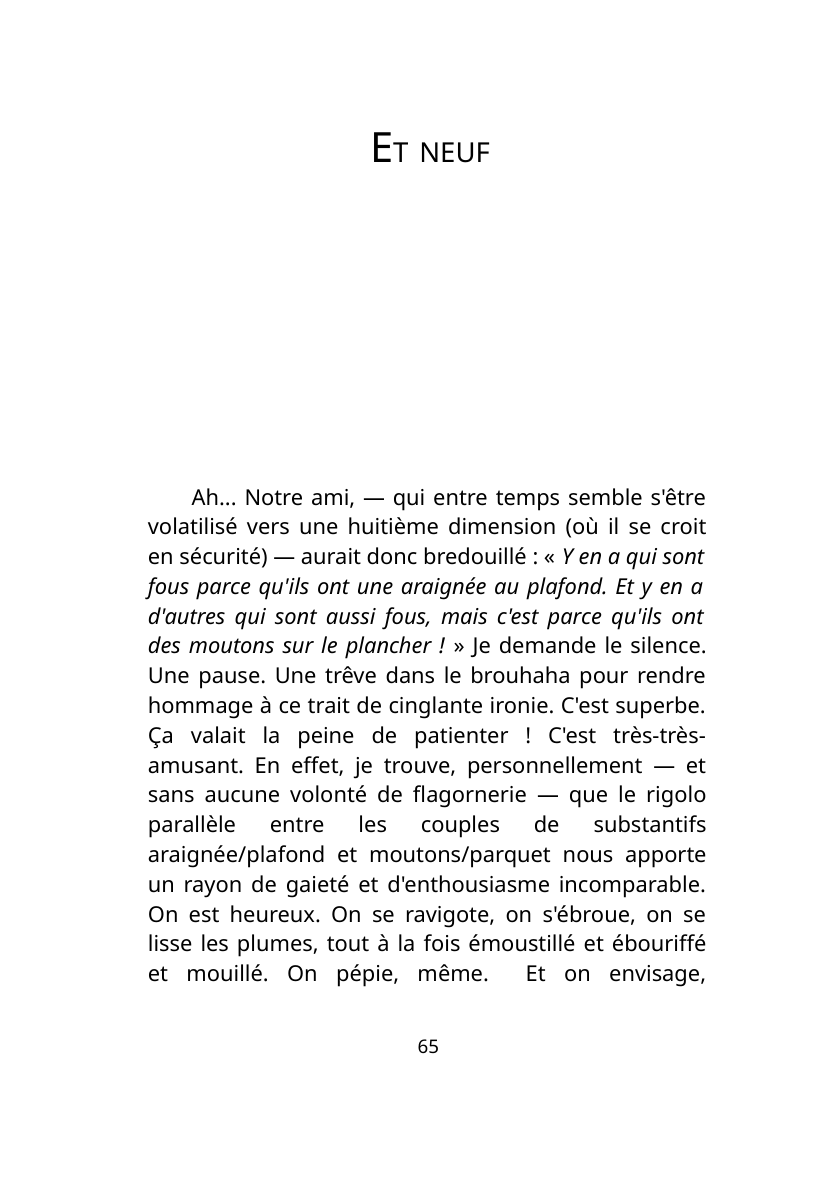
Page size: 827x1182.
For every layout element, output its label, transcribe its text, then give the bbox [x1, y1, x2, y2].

text Ah... Notre ami, — qui entre temps semble s'être volatilisé vers une huitième dimension (où il se croit en sécurité) — aurait donc bredouillé : « Y en a qui sont fous parce qu'ils ont une araignée au plafond. Et y en a d'autres qui sont aussi fous, mais c'est parce qu'ils ont des moutons sur le plancher ! » Je demande le silence. Une pause. Une trêve dans le brouhaha pour rendre hommage à ce trait de cinglante ironie. C'est superbe. Ça valait la peine de patienter ! C'est très-très-amusant. En effet, je trouve, personnellement — et sans aucune volonté de flagornerie — que le rigolo parallèle entre les couples de substantifs araignée/plafond et moutons/parquet nous apporte un rayon de gaieté et d'enthousiasme incomparable. On est heureux. On se ravigote, on s'ébroue, on se lisse les plumes, tout à la fois émoustillé et ébouriffé et mouillé. On pépie, même. Et on envisage, [148, 481, 707, 988]
text Et neuf [151, 118, 709, 175]
